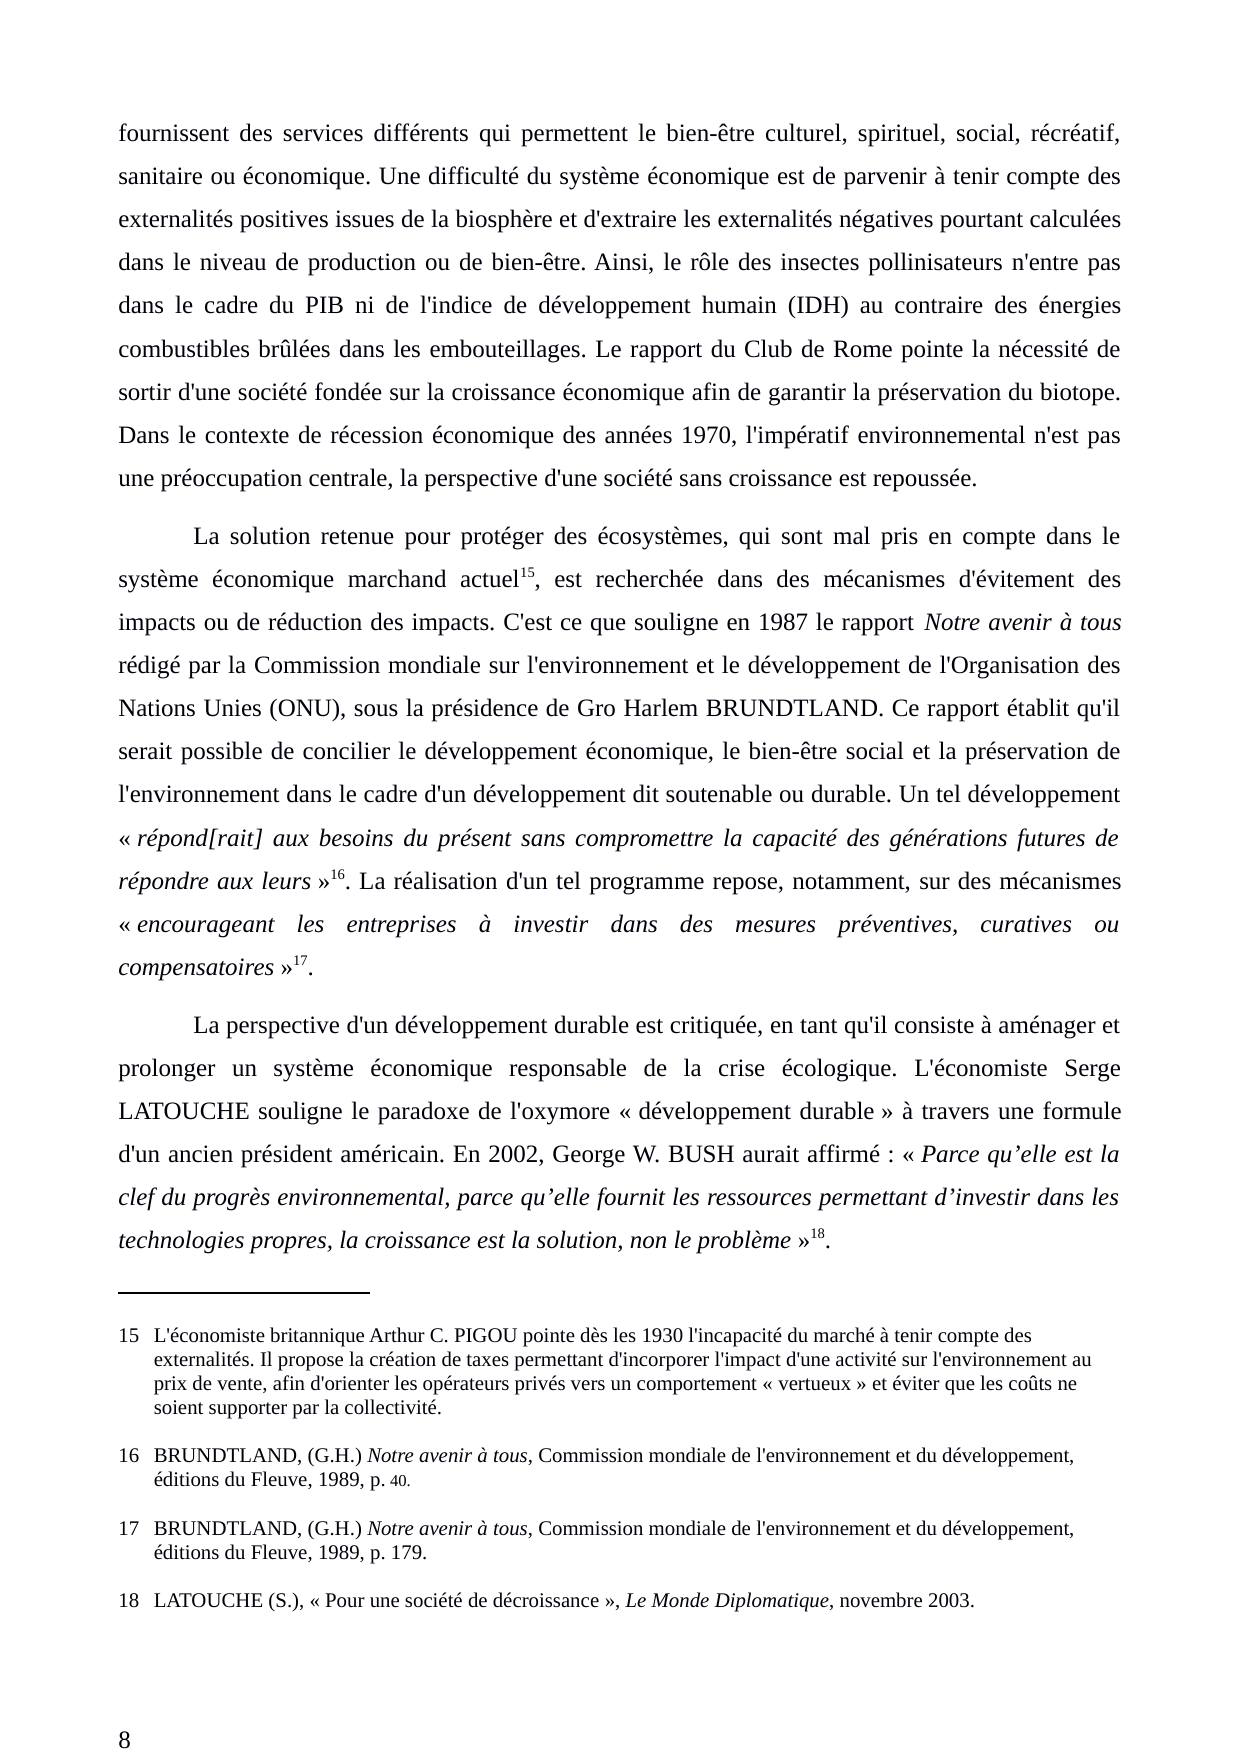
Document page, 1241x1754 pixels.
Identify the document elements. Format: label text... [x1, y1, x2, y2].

text BRUNDTLAND, (G.H.) Notre avenir à tous, Commission mondiale de l'environnement et du développement, éditions du Fleuve, 1989, p. 179. [118, 1516, 1122, 1564]
text La perspective d'un développement durable est critiquée, en tant qu'il consiste à aménager et prolonger un système économique responsable de la crise écologique. L'économiste Serge LATOUCHE souligne le paradoxe de l'oxymore « développement durable » à travers une formule d'un ancien président américain. En 2002, George W. BUSH aurait affirmé : « Parce qu’elle est la clef du progrès environnemental, parce qu’elle fournit les ressources permettant d’investir dans les technologies propres, la croissance est la solution, non le problème ». [118, 1010, 1122, 1254]
text La solution retenue pour protéger des écosystèmes, qui sont mal pris en compte dans le système économique marchand actuel, est recherchée dans des mécanismes d'évitement des impacts ou de réduction des impacts. C'est ce que souligne en 1987 le rapport Notre avenir à tous rédigé par la Commission mondiale sur l'environnement et le développement de l'Organisation des Nations Unies (ONU), sous la présidence de Gro Harlem BRUNDTLAND. Ce rapport établit qu'il serait possible de concilier le développement économique, le bien-être social et la préservation de l'environnement dans le cadre d'un développement dit soutenable ou durable. Un tel développement « répond[rait] aux besoins du présent sans compromettre la capacité des générations futures de répondre aux leurs ». La réalisation d'un tel programme repose, notamment, sur des mécanismes « encourageant les entreprises à investir dans des mesures préventives, curatives ou compensatoires ». [118, 521, 1122, 981]
text L'économiste britannique Arthur C. PIGOU pointe dès les 1930 l'incapacité du marché à tenir compte des externalités. Il propose la création de taxes permettant d'incorporer l'impact d'une activité sur l'environnement au prix de vente, afin d'orienter les opérateurs privés vers un comportement « vertueux » et éviter que les coûts ne soient supporter par la collectivité. [118, 1323, 1122, 1419]
text BRUNDTLAND, (G.H.) Notre avenir à tous, Commission mondiale de l'environnement et du développement, éditions du Fleuve, 1989, p. 40. [118, 1443, 1122, 1491]
text LATOUCHE (S.), « Pour une société de décroissance », Le Monde Diplomatique, novembre 2003. [118, 1588, 1122, 1612]
text fournissent des services différents qui permettent le bien-être culturel, spirituel, social, récréatif, sanitaire ou économique. Une difficulté du système économique est de parvenir à tenir compte des externalités positives issues de la biosphère et d'extraire les externalités négatives pourtant calculées dans le niveau de production ou de bien-être. Ainsi, le rôle des insectes pollinisateurs n'entre pas dans le cadre du PIB ni de l'indice de développement humain (IDH) au contraire des énergies combustibles brûlées dans les embouteillages. Le rapport du Club de Rome pointe la nécessité de sortir d'une société fondée sur la croissance économique afin de garantir la préservation du biotope. Dans le contexte de récession économique des années 1970, l'impératif environnemental n'est pas une préoccupation centrale, la perspective d'une société sans croissance est repoussée. [118, 118, 1122, 492]
